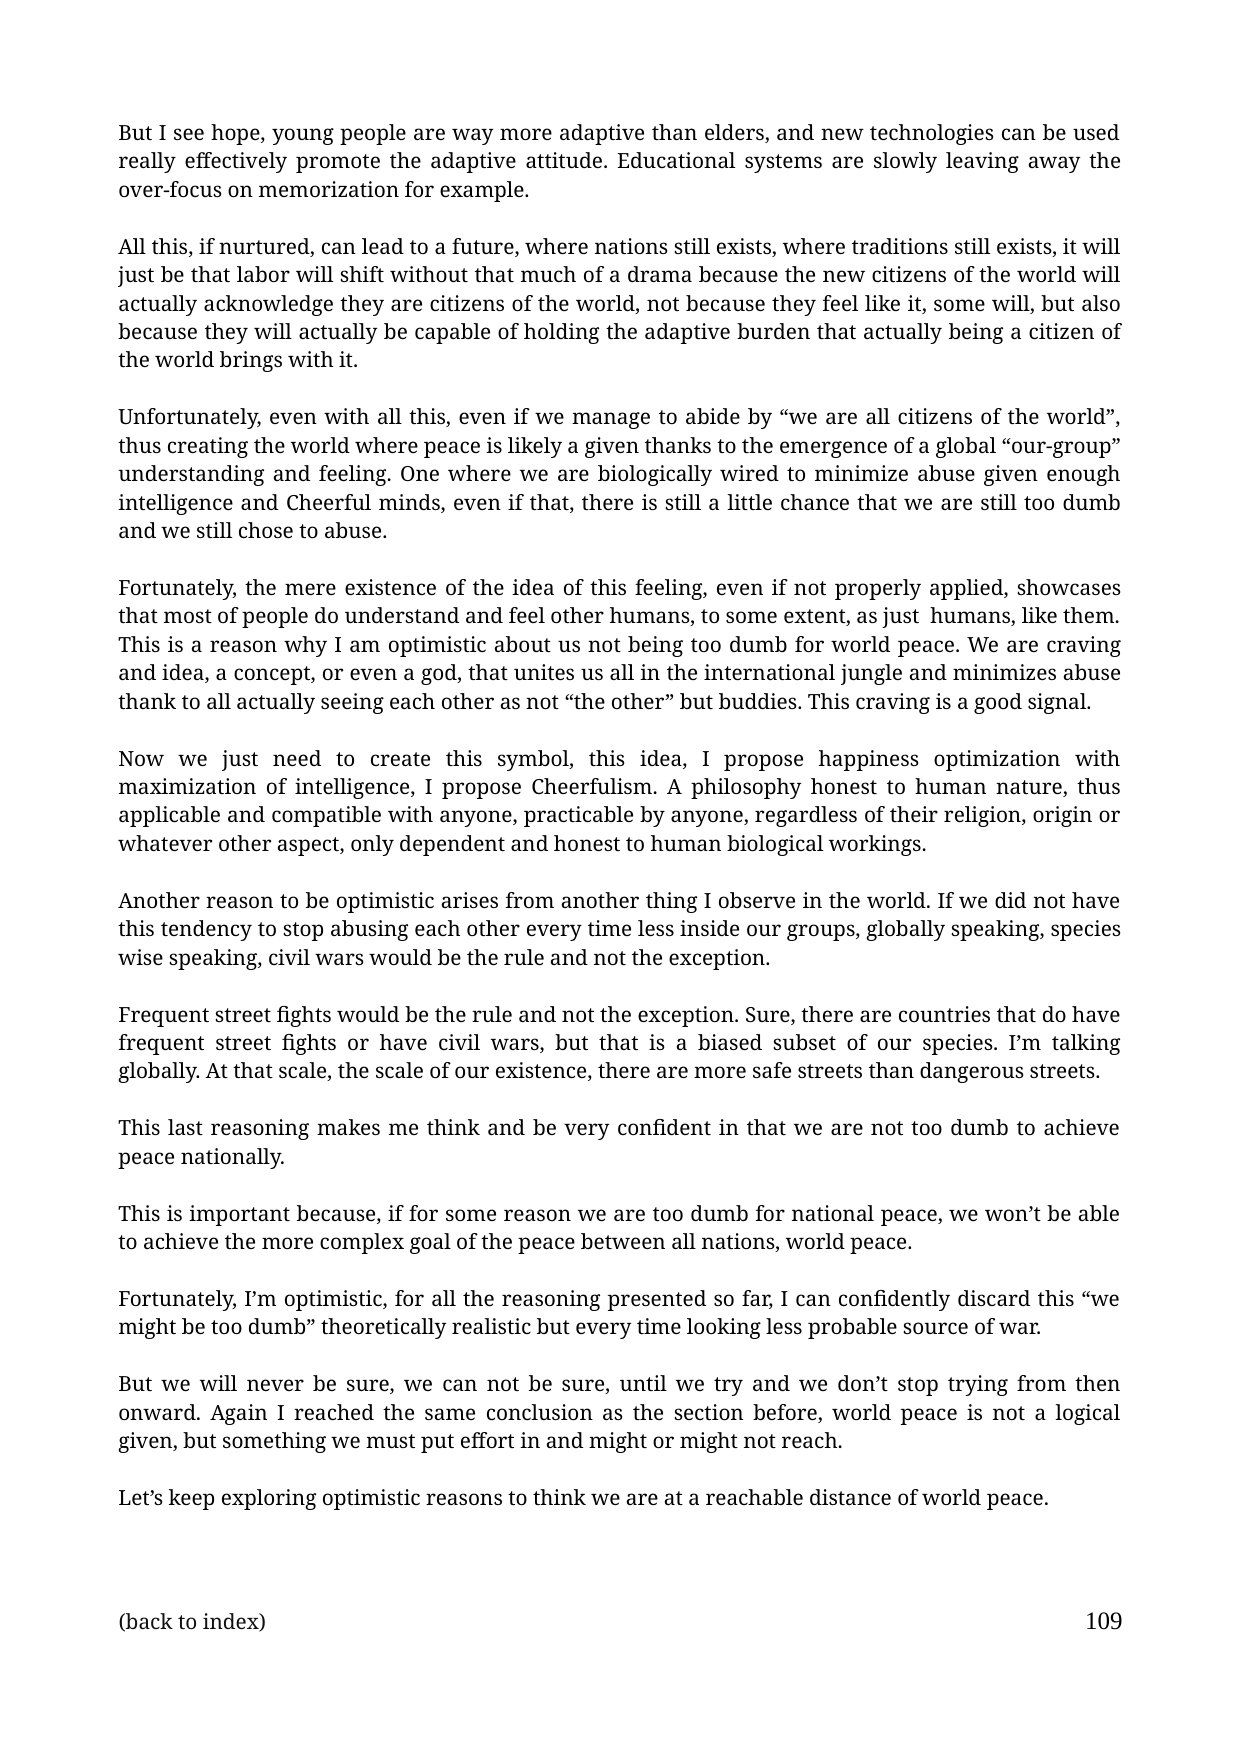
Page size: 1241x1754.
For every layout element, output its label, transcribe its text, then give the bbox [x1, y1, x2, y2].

text All this, if nurtured, can lead to a future, where nations still exists, where traditions still exists, it will just be that labor will shift without that much of a drama because the new citizens of the world will actually acknowledge they are citizens of the world, not because they feel like it, some will, but also because they will actually be capable of holding the adaptive burden that actually being a citizen of the world brings with it. [118, 232, 1122, 374]
text This last reasoning makes me think and be very confident in that we are not too dumb to achieve peace nationally. [118, 1113, 1122, 1170]
text Fortunately, the mere existence of the idea of this feeling, even if not properly applied, showcases that most of people do understand and feel other humans, to some extent, as just humans, like them. This is a reason why I am optimistic about us not being too dumb for world peace. We are craving and idea, a concept, or even a god, that unites us all in the international jungle and minimizes abuse thank to all actually seeing each other as not “the other” but buddies. This craving is a good signal. [118, 573, 1122, 715]
text Now we just need to create this symbol, this idea, I propose happiness optimization with maximization of intelligence, I propose Cheerfulism. A philosophy honest to human nature, thus applicable and compatible with anyone, practicable by anyone, regardless of their religion, origin or whatever other aspect, only dependent and honest to human biological workings. [118, 744, 1122, 857]
text Frequent street fights would be the rule and not the exception. Sure, there are countries that do have frequent street fights or have civil wars, but that is a biased subset of our species. I’m talking globally. At that scale, the scale of our existence, there are more safe streets than dangerous streets. [118, 1000, 1122, 1085]
text Fortunately, I’m optimistic, for all the reasoning presented so far, I can confidently discard this “we might be too dumb” theoretically realistic but every time looking less probable source of war. [118, 1284, 1122, 1341]
text But I see hope, young people are way more adaptive than elders, and new technologies can be used really effectively promote the adaptive attitude. Educational systems are slowly leaving away the over-focus on memorization for example. [118, 118, 1122, 203]
text Let’s keep exploring optimistic reasons to think we are at a reachable distance of world peace. [118, 1483, 1122, 1512]
text This is important because, if for some reason we are too dumb for national peace, we won’t be able to achieve the more complex goal of the peace between all nations, world peace. [118, 1199, 1122, 1256]
text Another reason to be optimistic arises from another thing I observe in the world. If we did not have this tendency to stop abusing each other every time less inside our groups, globally speaking, species wise speaking, civil wars would be the rule and not the exception. [118, 886, 1122, 971]
text But we will never be sure, we can not be sure, until we try and we don’t stop trying from then onward. Again I reached the same conclusion as the section before, world peace is not a logical given, but something we must put effort in and might or might not reach. [118, 1369, 1122, 1455]
text Unfortunately, even with all this, even if we manage to abide by “we are all citizens of the world”, thus creating the world where peace is likely a given thanks to the emergence of a global “our-group” understanding and feeling. One where we are biologically wired to minimize abuse given enough intelligence and Cheerful minds, even if that, there is still a little chance that we are still too dumb and we still chose to abuse. [118, 402, 1122, 545]
